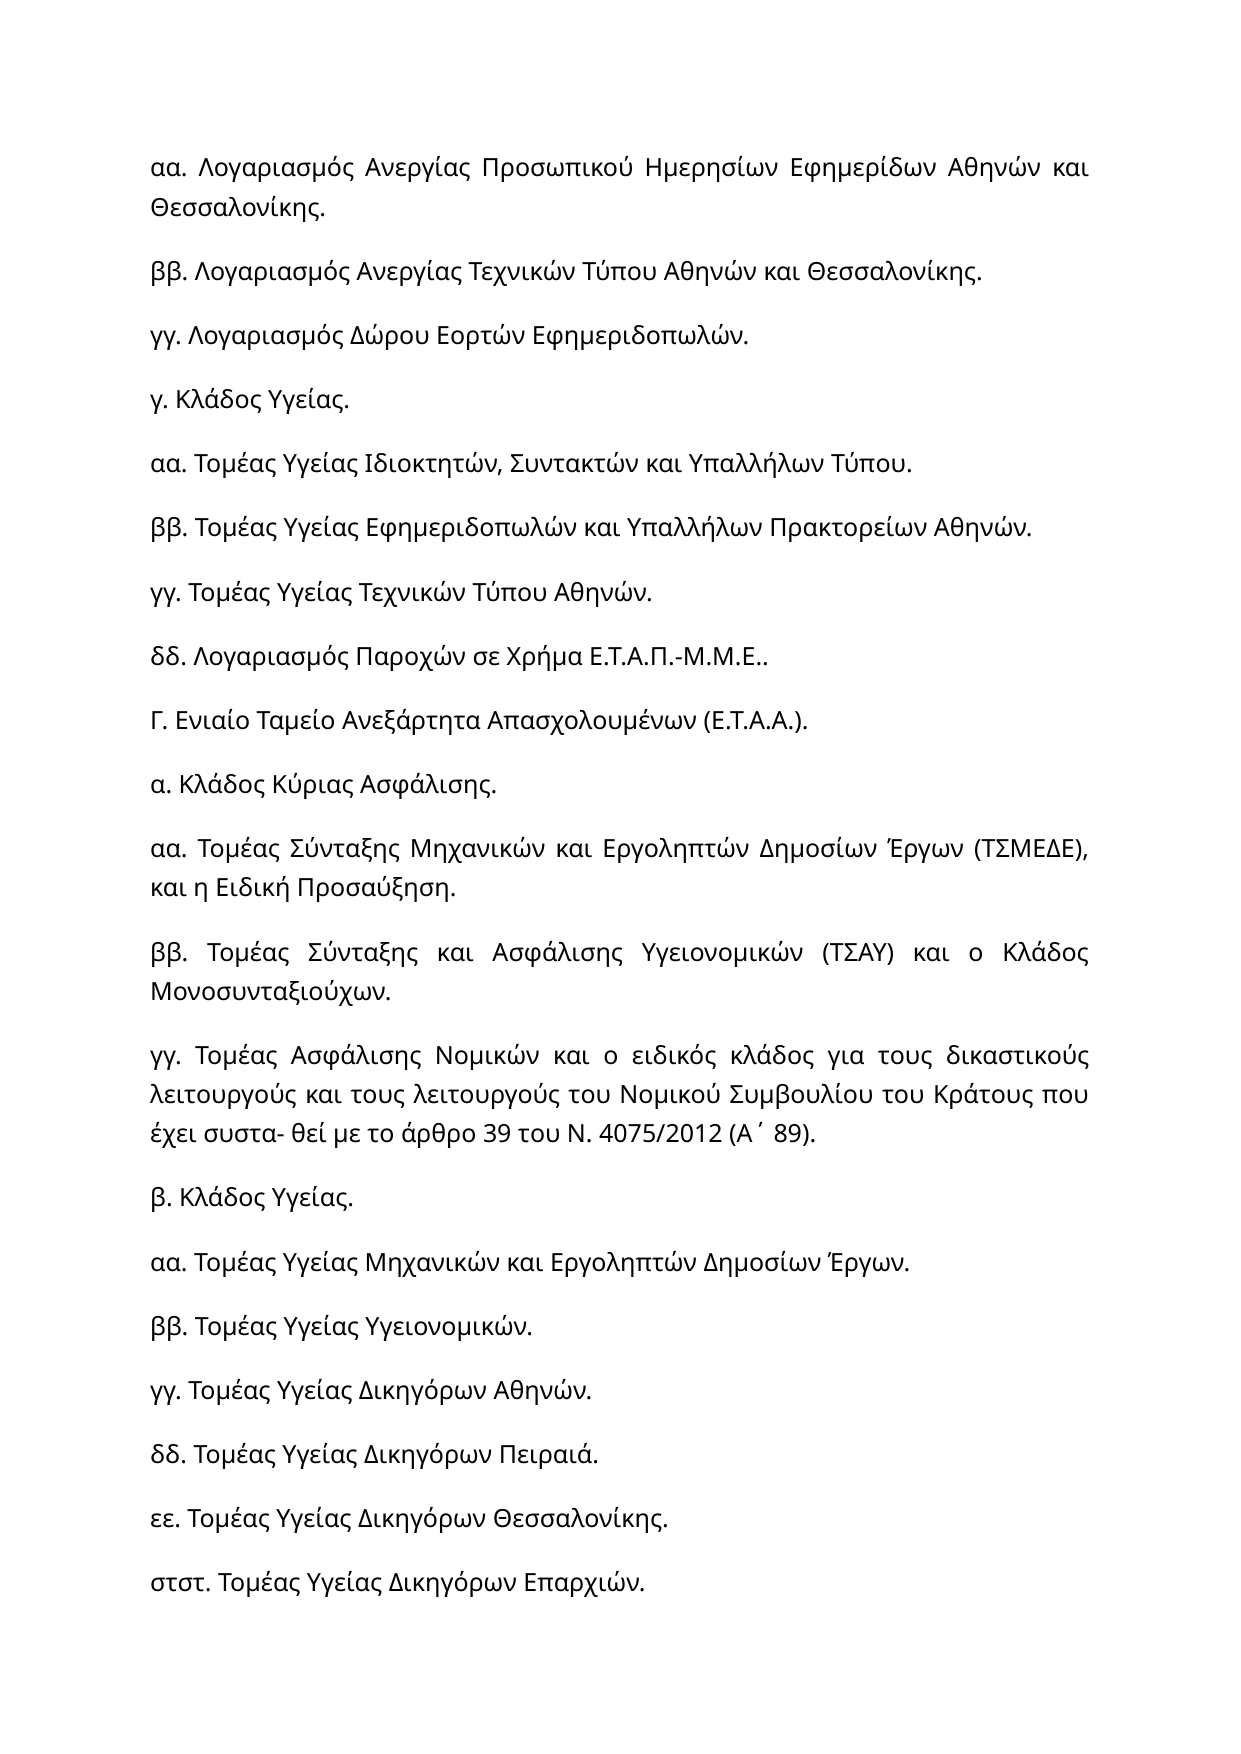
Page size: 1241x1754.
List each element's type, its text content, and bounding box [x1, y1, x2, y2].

text αα. Λογαριασμός Ανεργίας Προσωπικού Ημερησίων Εφημερίδων Αθηνών και Θεσσαλονίκης. [150, 150, 1090, 223]
text εε. Τομέας Υγείας Δικηγόρων Θεσσαλονίκης. [150, 1501, 1090, 1535]
text γγ. Τομέας Υγείας Τεχνικών Τύπου Αθηνών. [150, 574, 1090, 608]
text ββ. Τομέας Υγείας Υγειονομικών. [150, 1308, 1090, 1342]
text Γ. Ενιαίο Ταμείο Ανεξάρτητα Απασχολουμένων (Ε.Τ.Α.Α.). [150, 702, 1090, 737]
text δδ. Τομέας Υγείας Δικηγόρων Πειραιά. [150, 1437, 1090, 1471]
text α. Κλάδος Κύριας Ασφάλισης. [150, 767, 1090, 801]
text στστ. Τομέας Υγείας Δικηγόρων Επαρχιών. [150, 1565, 1090, 1599]
text γγ. Τομέας Ασφάλισης Νομικών και ο ειδικός κλάδος για τους δικαστικούς λειτουργούς και τους λειτουργούς του Νομικού Συμβουλίου του Κράτους που έχει συστα- θεί με το άρθρο 39 του Ν. 4075/2012 (Α΄ 89). [150, 1037, 1090, 1150]
text γγ. Τομέας Υγείας Δικηγόρων Αθηνών. [150, 1372, 1090, 1407]
text δδ. Λογαριασμός Παροχών σε Χρήμα Ε.Τ.Α.Π.-Μ.Μ.Ε.. [150, 638, 1090, 672]
text ββ. Τομέας Σύνταξης και Ασφάλισης Υγειονομικών (ΤΣΑΥ) και ο Κλάδος Μονοσυνταξιούχων. [150, 934, 1090, 1007]
text ββ. Λογαριασμός Ανεργίας Τεχνικών Τύπου Αθηνών και Θεσσαλονίκης. [150, 253, 1090, 287]
text ββ. Τομέας Υγείας Εφημεριδοπωλών και Υπαλλήλων Πρακτορείων Αθηνών. [150, 510, 1090, 544]
text γ. Κλάδος Υγείας. [150, 382, 1090, 416]
text β. Κλάδος Υγείας. [150, 1180, 1090, 1214]
text αα. Τομέας Υγείας Μηχανικών και Εργοληπτών Δημοσίων Έργων. [150, 1244, 1090, 1278]
text αα. Τομέας Υγείας Ιδιοκτητών, Συντακτών και Υπαλλήλων Τύπου. [150, 446, 1090, 480]
text αα. Τομέας Σύνταξης Μηχανικών και Εργοληπτών Δημοσίων Έργων (ΤΣΜΕΔΕ), και η Ειδική Προσαύξηση. [150, 831, 1090, 904]
text γγ. Λογαριασμός Δώρου Εορτών Εφημεριδοπωλών. [150, 317, 1090, 352]
